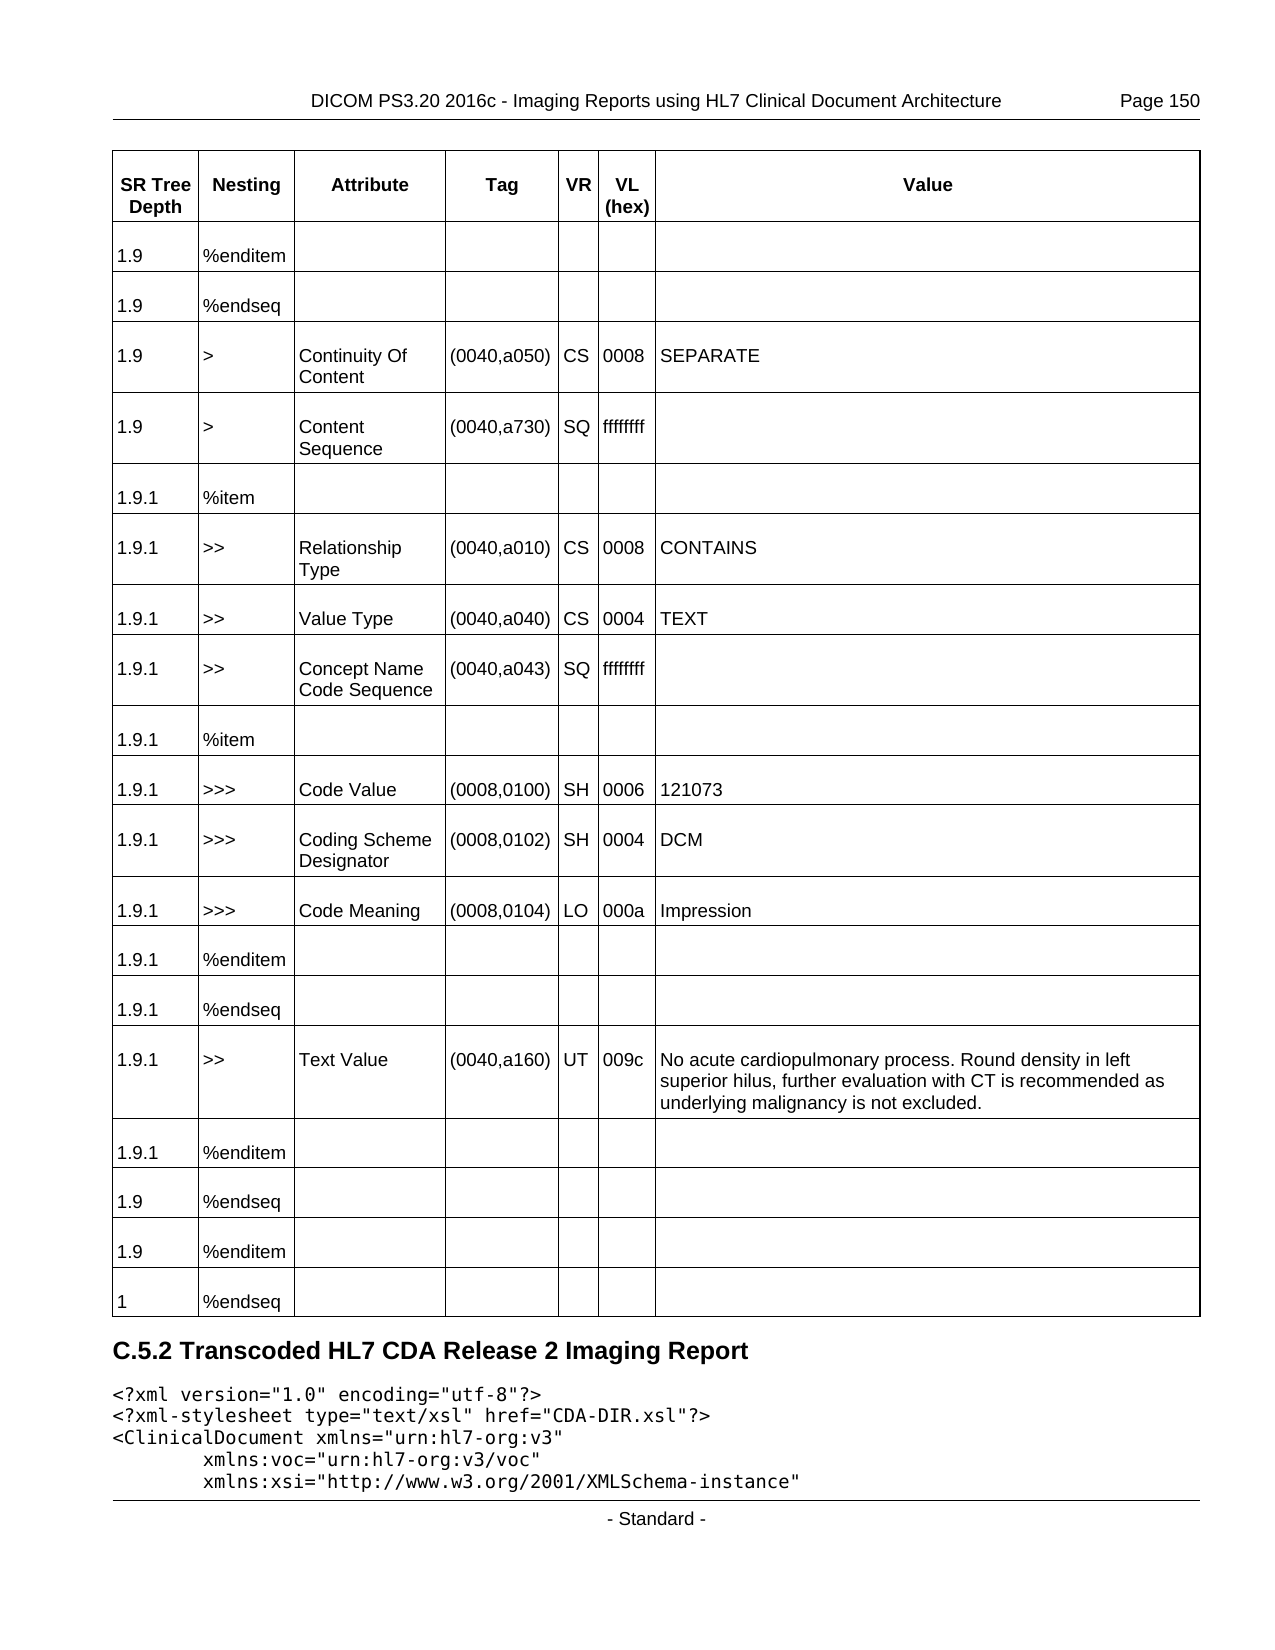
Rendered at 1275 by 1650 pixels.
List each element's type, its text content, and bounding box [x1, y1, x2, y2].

table_cell [656, 976, 1199, 1025]
table_cell (0040,a043) [446, 635, 558, 705]
table_cell Code Meaning [295, 877, 445, 925]
table_cell (0008,0100) [446, 756, 558, 804]
table_cell [656, 222, 1199, 271]
table_cell [656, 1119, 1199, 1167]
table_cell Value Type [295, 585, 445, 634]
table_cell %endseq [199, 976, 294, 1025]
table_cell [295, 1119, 445, 1167]
table_cell 1.9.1 [113, 805, 198, 876]
table_cell 1.9.1 [113, 464, 198, 513]
table_cell [295, 706, 445, 755]
table_cell 1.9 [113, 1168, 198, 1217]
table_cell [599, 222, 655, 271]
table_cell %endseq [199, 1168, 294, 1217]
table_cell [559, 1268, 598, 1316]
table_cell >> [199, 514, 294, 584]
table_header VR [559, 151, 598, 221]
table_cell [559, 464, 598, 513]
table_cell [295, 464, 445, 513]
table_cell (0008,0102) [446, 805, 558, 876]
table_cell CS [559, 514, 598, 584]
table_cell 1.9.1 [113, 585, 198, 634]
table_cell [446, 1268, 558, 1316]
text <?xml version="1.0" encoding="utf-8"?> <?xml-stylesheet type="text/xsl" href="CDA-DIR.xsl"?> <ClinicalDocument xmlns="urn:hl7-org:v3" xmlns:voc="urn:hl7-org:v3/voc" xmlns:xsi="http://www.w3.org/2001/XMLSchema-instance" [112, 1383, 1200, 1493]
table_cell Continuity Of Content [295, 322, 445, 392]
table_cell %endseq [199, 272, 294, 321]
table_header Value [656, 151, 1199, 221]
table_cell Relationship Type [295, 514, 445, 584]
table_cell >> [199, 585, 294, 634]
table_cell [599, 926, 655, 975]
table_cell 0008 [599, 514, 655, 584]
table_header Nesting [199, 151, 294, 221]
table_cell [446, 1218, 558, 1267]
table_cell 0004 [599, 805, 655, 876]
table_cell %endseq [199, 1268, 294, 1316]
table_cell 0008 [599, 322, 655, 392]
table_cell 1.9 [113, 272, 198, 321]
table_cell 1.9.1 [113, 514, 198, 584]
table_cell Coding Scheme Designator [295, 805, 445, 876]
table_cell [295, 926, 445, 975]
table_cell [295, 272, 445, 321]
table_cell 1.9 [113, 222, 198, 271]
table_cell 1.9.1 [113, 976, 198, 1025]
table_cell [656, 1168, 1199, 1217]
table_cell > [199, 322, 294, 392]
table_cell SQ [559, 393, 598, 463]
table_cell (0040,a040) [446, 585, 558, 634]
table_cell [446, 706, 558, 755]
table_cell 121073 [656, 756, 1199, 804]
table_cell 1.9.1 [113, 706, 198, 755]
table_cell 1.9.1 [113, 756, 198, 804]
table_cell CS [559, 322, 598, 392]
table_cell 000a [599, 877, 655, 925]
table_cell [559, 976, 598, 1025]
table_cell %item [199, 464, 294, 513]
table_cell (0040,a050) [446, 322, 558, 392]
table_cell [446, 1168, 558, 1217]
table_cell 1.9 [113, 322, 198, 392]
table_cell [656, 1268, 1199, 1316]
table_cell SH [559, 805, 598, 876]
table_cell ffffffff [599, 393, 655, 463]
table_cell %enditem [199, 926, 294, 975]
table_cell 1 [113, 1268, 198, 1316]
table_cell [656, 1218, 1199, 1267]
table_cell 1.9 [113, 1218, 198, 1267]
table_cell [446, 976, 558, 1025]
table_cell [656, 706, 1199, 755]
table_cell Text Value [295, 1026, 445, 1117]
table_cell [559, 1168, 598, 1217]
table_cell %enditem [199, 1119, 294, 1167]
table_cell CONTAINS [656, 514, 1199, 584]
table_cell SEPARATE [656, 322, 1199, 392]
table_cell [559, 1119, 598, 1167]
table_cell 009c [599, 1026, 655, 1117]
table_header VL (hex) [599, 151, 655, 221]
table_cell [656, 926, 1199, 975]
table_cell 1.9.1 [113, 1119, 198, 1167]
table_header SR Tree Depth [113, 151, 198, 221]
text C.5.2 Transcoded HL7 CDA Release 2 Imaging Report [112, 1336, 1200, 1365]
table_cell Impression [656, 877, 1199, 925]
table_cell %item [199, 706, 294, 755]
table_cell Code Value [295, 756, 445, 804]
table_cell ffffffff [599, 635, 655, 705]
table_cell [599, 1168, 655, 1217]
table_cell [295, 222, 445, 271]
table_cell 1.9 [113, 393, 198, 463]
table_cell >>> [199, 756, 294, 804]
table_cell 1.9.1 [113, 635, 198, 705]
table_cell [446, 464, 558, 513]
table_cell [295, 976, 445, 1025]
table_cell LO [559, 877, 598, 925]
table_header Tag [446, 151, 558, 221]
table_cell > [199, 393, 294, 463]
table_cell [295, 1218, 445, 1267]
table_cell [599, 272, 655, 321]
table_cell CS [559, 585, 598, 634]
table_cell [656, 635, 1199, 705]
table_cell [599, 976, 655, 1025]
table_cell SH [559, 756, 598, 804]
table_cell DCM [656, 805, 1199, 876]
table_cell 1.9.1 [113, 926, 198, 975]
table_cell [656, 464, 1199, 513]
table_cell TEXT [656, 585, 1199, 634]
table_cell 0006 [599, 756, 655, 804]
table_header Attribute [295, 151, 445, 221]
table_cell [559, 926, 598, 975]
table_cell (0040,a160) [446, 1026, 558, 1117]
table_cell UT [559, 1026, 598, 1117]
table_cell [599, 1268, 655, 1316]
table_cell [446, 272, 558, 321]
table_cell SQ [559, 635, 598, 705]
table_cell No acute cardiopulmonary process. Round density in left superior hilus, further evaluation with CT is recommended as underlying malignancy is not excluded. [656, 1026, 1199, 1117]
table_cell [599, 706, 655, 755]
table_cell [295, 1168, 445, 1217]
table_cell (0040,a010) [446, 514, 558, 584]
table_cell Concept Name Code Sequence [295, 635, 445, 705]
table_cell 1.9.1 [113, 877, 198, 925]
table_cell [599, 464, 655, 513]
table_cell [599, 1218, 655, 1267]
table_cell Content Sequence [295, 393, 445, 463]
table_cell [446, 222, 558, 271]
table_cell >>> [199, 805, 294, 876]
table_cell %enditem [199, 1218, 294, 1267]
table_cell [446, 1119, 558, 1167]
table_cell [656, 272, 1199, 321]
table_cell >>> [199, 877, 294, 925]
table_cell [295, 1268, 445, 1316]
table_cell 0004 [599, 585, 655, 634]
table_cell (0008,0104) [446, 877, 558, 925]
table_cell %enditem [199, 222, 294, 271]
table_cell [559, 272, 598, 321]
table_cell [559, 222, 598, 271]
table_cell [559, 706, 598, 755]
table_cell [656, 393, 1199, 463]
table_cell >> [199, 1026, 294, 1117]
table_cell [446, 926, 558, 975]
table_cell >> [199, 635, 294, 705]
table_cell 1.9.1 [113, 1026, 198, 1117]
table_cell [559, 1218, 598, 1267]
table_cell (0040,a730) [446, 393, 558, 463]
table_cell [599, 1119, 655, 1167]
